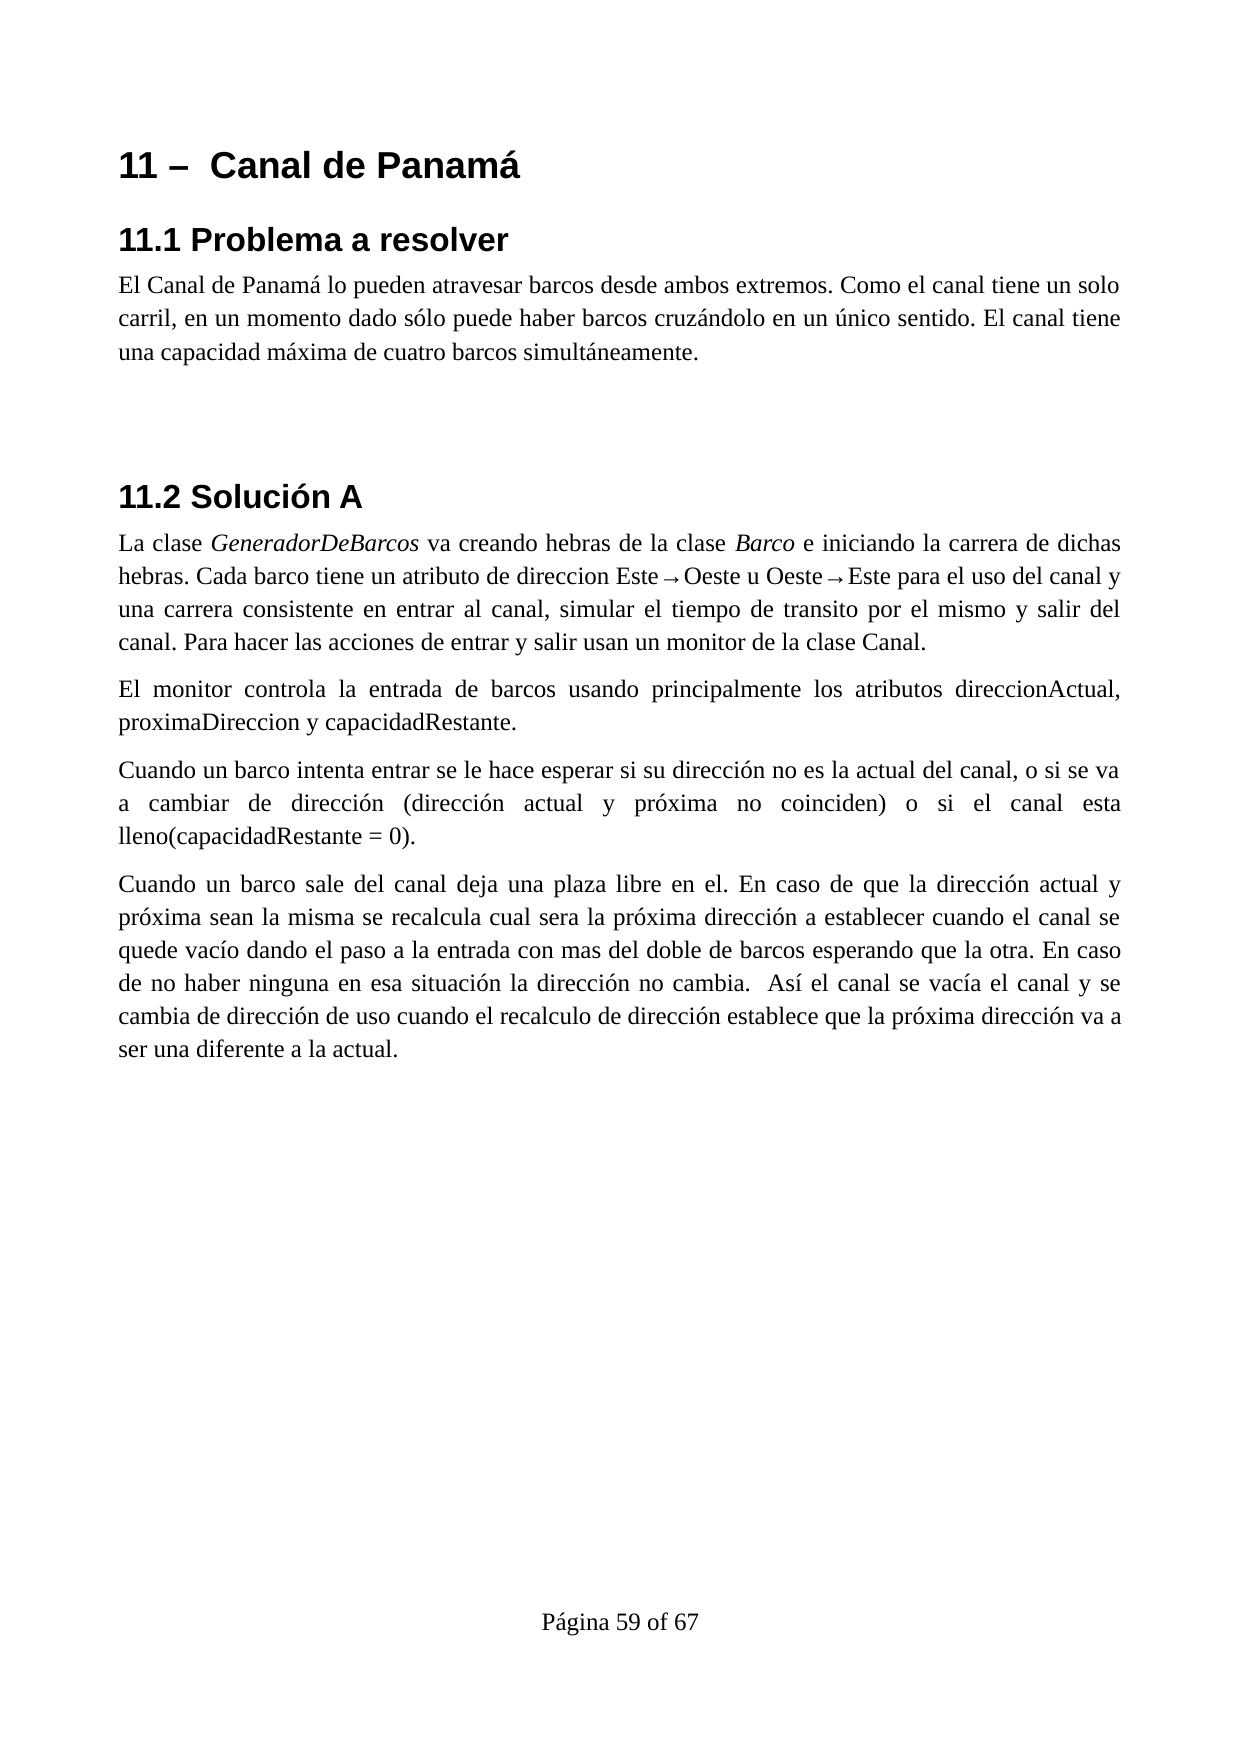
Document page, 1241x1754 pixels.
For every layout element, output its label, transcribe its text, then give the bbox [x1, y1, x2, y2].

text El monitor controla la entrada de barcos usando principalmente los atributos direccionActual, proximaDireccion y capacidadRestante. [118, 674, 1122, 736]
text Cuando un barco sale del canal deja una plaza libre en el. En caso de que la dirección actual y próxima sean la misma se recalcula cual sera la próxima dirección a establecer cuando el canal se quede vacío dando el paso a la entrada con mas del doble de barcos esperando que la otra. En caso de no haber ninguna en esa situación la dirección no cambia. Así el canal se vacía el canal y se cambia de dirección de uso cuando el recalculo de dirección establece que la próxima dirección va a ser una diferente a la actual. [118, 869, 1122, 1062]
subtitle 11.2 Solución A [118, 477, 1122, 515]
subtitle 11.1 Problema a resolver [118, 219, 1122, 258]
text Cuando un barco intenta entrar se le hace esperar si su dirección no es la actual del canal, o si se va a cambiar de dirección (dirección actual y próxima no coinciden) o si el canal esta lleno(capacidadRestante = 0). [118, 755, 1122, 850]
text El Canal de Panamá lo pueden atravesar barcos desde ambos extremos. Como el canal tiene un solo carril, en un momento dado sólo puede haber barcos cruzándolo en un único sentido. El canal tiene una capacidad máxima de cuatro barcos simultáneamente. [118, 271, 1122, 365]
subtitle 11 – Canal de Panamá [118, 143, 1122, 186]
text La clase GeneradorDeBarcos va creando hebras de la clase Barco e iniciando la carrera de dichas hebras. Cada barco tiene un atributo de direccion Este→Oeste u Oeste→Este para el uso del canal y una carrera consistente en entrar al canal, simular el tiempo de transito por el mismo y salir del canal. Para hacer las acciones de entrar y salir usan un monitor de la clase Canal. [118, 528, 1122, 656]
